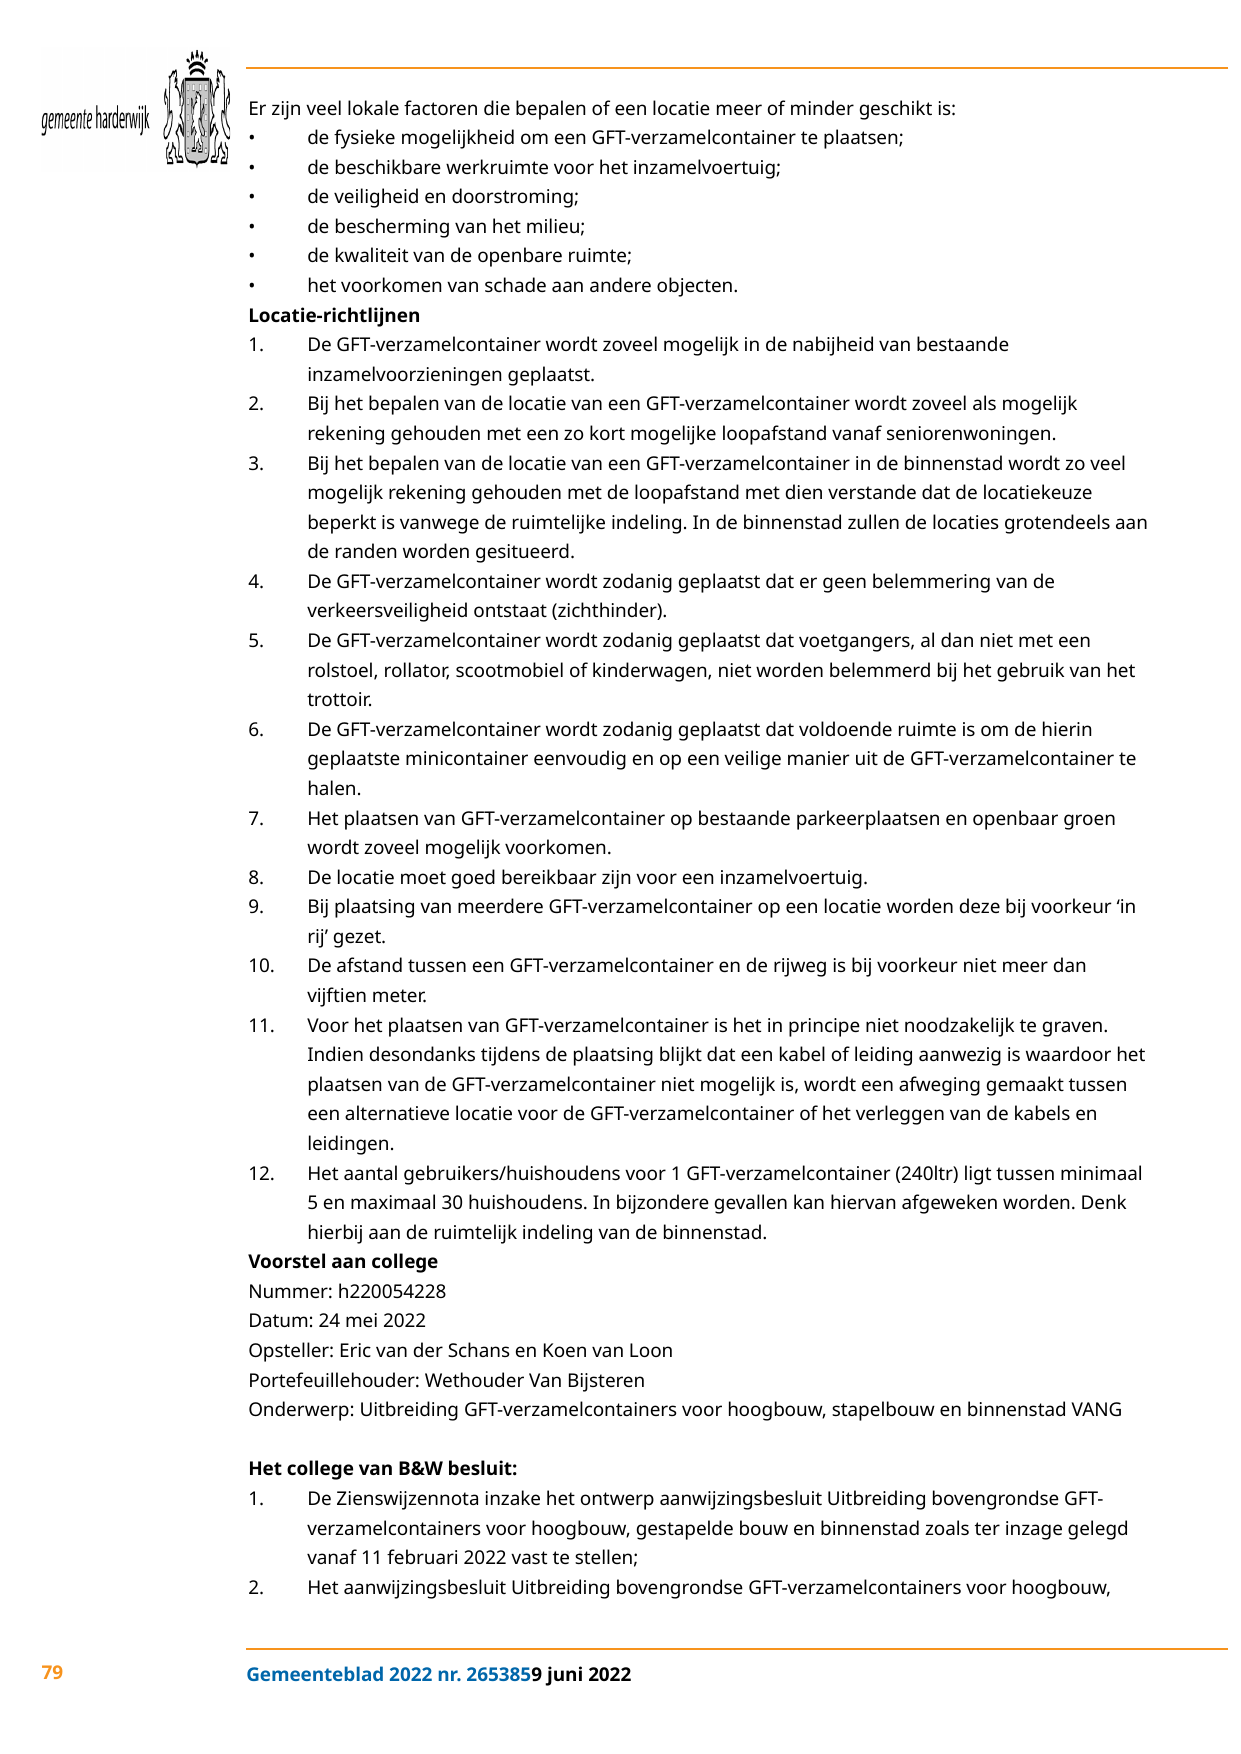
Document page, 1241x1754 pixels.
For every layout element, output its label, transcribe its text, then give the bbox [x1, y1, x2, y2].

text Voorstel aan college [248, 1248, 1152, 1274]
list Het plaatsen van GFT-verzamelcontainer op bestaande parkeerplaatsen en openbaar groen wordt zoveel mogelijk voorkomen. [248, 805, 1152, 860]
text Locatie-richtlijnen [248, 302, 1152, 328]
list De GFT-verzamelcontainer wordt zoveel mogelijk in de nabijheid van bestaande inzamelvoorzieningen geplaatst. [248, 331, 1152, 387]
list De afstand tussen een GFT-verzamelcontainer en de rijweg is bij voorkeur niet meer dan vijftien meter. [248, 953, 1152, 1008]
list Voor het plaatsen van GFT-verzamelcontainer is het in principe niet noodzakelijk te graven. Indien desondanks tijdens de plaatsing blijkt dat een kabel of leiding aanwezig is waardoor het plaatsen van de GFT-verzamelcontainer niet mogelijk is, wordt een afweging gemaakt tussen een alternatieve locatie voor de GFT-verzamelcontainer of het verleggen van de kabels en leidingen. [248, 1012, 1152, 1156]
text Datum: 24 mei 2022 [248, 1308, 1152, 1333]
text Nummer: h220054228 [248, 1278, 1152, 1304]
list De GFT-verzamelcontainer wordt zodanig geplaatst dat voetgangers, al dan niet met een rolstoel, rollator, scootmobiel of kinderwagen, niet worden belemmerd bij het gebruik van het trottoir. [248, 627, 1152, 712]
list De locatie moet goed bereikbaar zijn voor een inzamelvoertuig. [248, 864, 1152, 890]
list de beschikbare werkruimte voor het inzamelvoertuig; [248, 154, 1152, 180]
list De GFT-verzamelcontainer wordt zodanig geplaatst dat er geen belemmering van de verkeersveiligheid ontstaat (zichthinder). [248, 568, 1152, 623]
list Bij plaatsing van meerdere GFT-verzamelcontainer op een locatie worden deze bij voorkeur ‘in rij’ gezet. [248, 893, 1152, 949]
text Het college van B&W besluit: [248, 1456, 1152, 1481]
list Bij het bepalen van de locatie van een GFT-verzamelcontainer wordt zoveel als mogelijk rekening gehouden met een zo kort mogelijke loopafstand vanaf seniorenwoningen. [248, 391, 1152, 446]
list Het aantal gebruikers/huishoudens voor 1 GFT-verzamelcontainer (240ltr) ligt tussen minimaal 5 en maximaal 30 huishoudens. In bijzondere gevallen kan hiervan afgeweken worden. Denk hierbij aan de ruimtelijk indeling van de binnenstad. [248, 1160, 1152, 1245]
text Opsteller: Eric van der Schans en Koen van Loon [248, 1337, 1152, 1363]
list de bescherming van het milieu; [248, 213, 1152, 239]
list De Zienswijzennota inzake het ontwerp aanwijzingsbesluit Uitbreiding bovengrondse GFT-verzamelcontainers voor hoogbouw, gestapelde bouw en binnenstad zoals ter inzage gelegd vanaf 11 februari 2022 vast te stellen; [248, 1485, 1152, 1570]
text Portefeuillehouder: Wethouder Van Bijsteren [248, 1367, 1152, 1393]
picture [41, 47, 231, 172]
list Bij het bepalen van de locatie van een GFT-verzamelcontainer in de binnenstad wordt zo veel mogelijk rekening gehouden met de loopafstand met dien verstande dat de locatiekeuze beperkt is vanwege de ruimtelijke indeling. In de binnenstad zullen de locaties grotendeels aan de randen worden gesitueerd. [248, 450, 1152, 564]
list Het aanwijzingsbesluit Uitbreiding bovengrondse GFT-verzamelcontainers voor hoogbouw, [248, 1574, 1152, 1600]
list de fysieke mogelijkheid om een GFT-verzamelcontainer te plaatsen; [248, 124, 1152, 150]
text Er zijn veel lokale factoren die bepalen of een locatie meer of minder geschikt is: [248, 95, 1152, 121]
text Onderwerp: Uitbreiding GFT-verzamelcontainers voor hoogbouw, stapelbouw en binnenstad VANG [248, 1396, 1152, 1422]
list de veiligheid en doorstroming; [248, 183, 1152, 209]
list de kwaliteit van de openbare ruimte; [248, 243, 1152, 268]
list het voorkomen van schade aan andere objecten. [248, 272, 1152, 298]
list De GFT-verzamelcontainer wordt zodanig geplaatst dat voldoende ruimte is om de hierin geplaatste minicontainer eenvoudig en op een veilige manier uit de GFT-verzamelcontainer te halen. [248, 716, 1152, 801]
